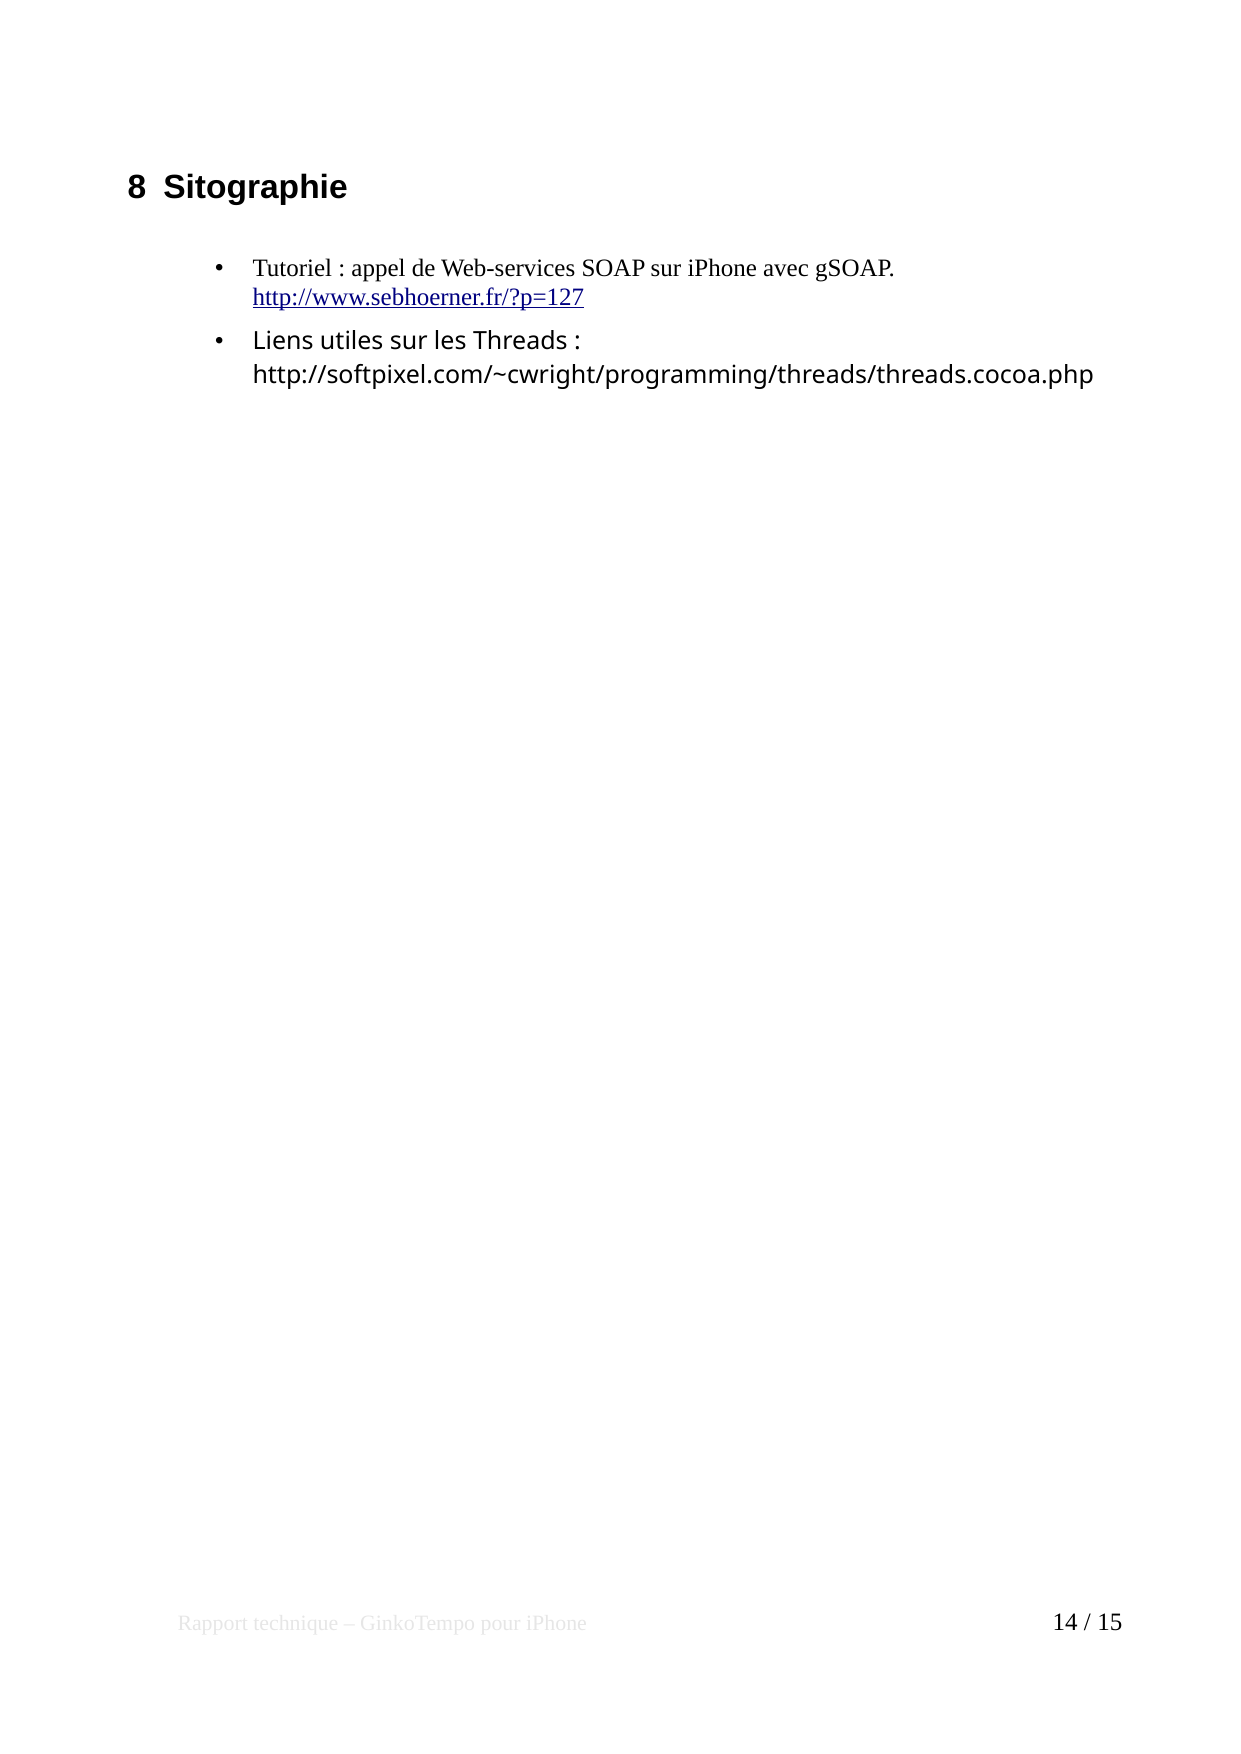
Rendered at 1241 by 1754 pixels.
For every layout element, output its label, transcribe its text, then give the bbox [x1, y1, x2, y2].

subtitle Sitographie [118, 167, 1122, 205]
list Tutoriel : appel de Web-services SOAP sur iPhone avec gSOAP. http://www.sebhoerner.fr/?p=127 [215, 253, 1122, 311]
list Liens utiles sur les Threads : http://softpixel.com/~cwright/programming/threads/threads.cocoa.php [215, 323, 1122, 391]
